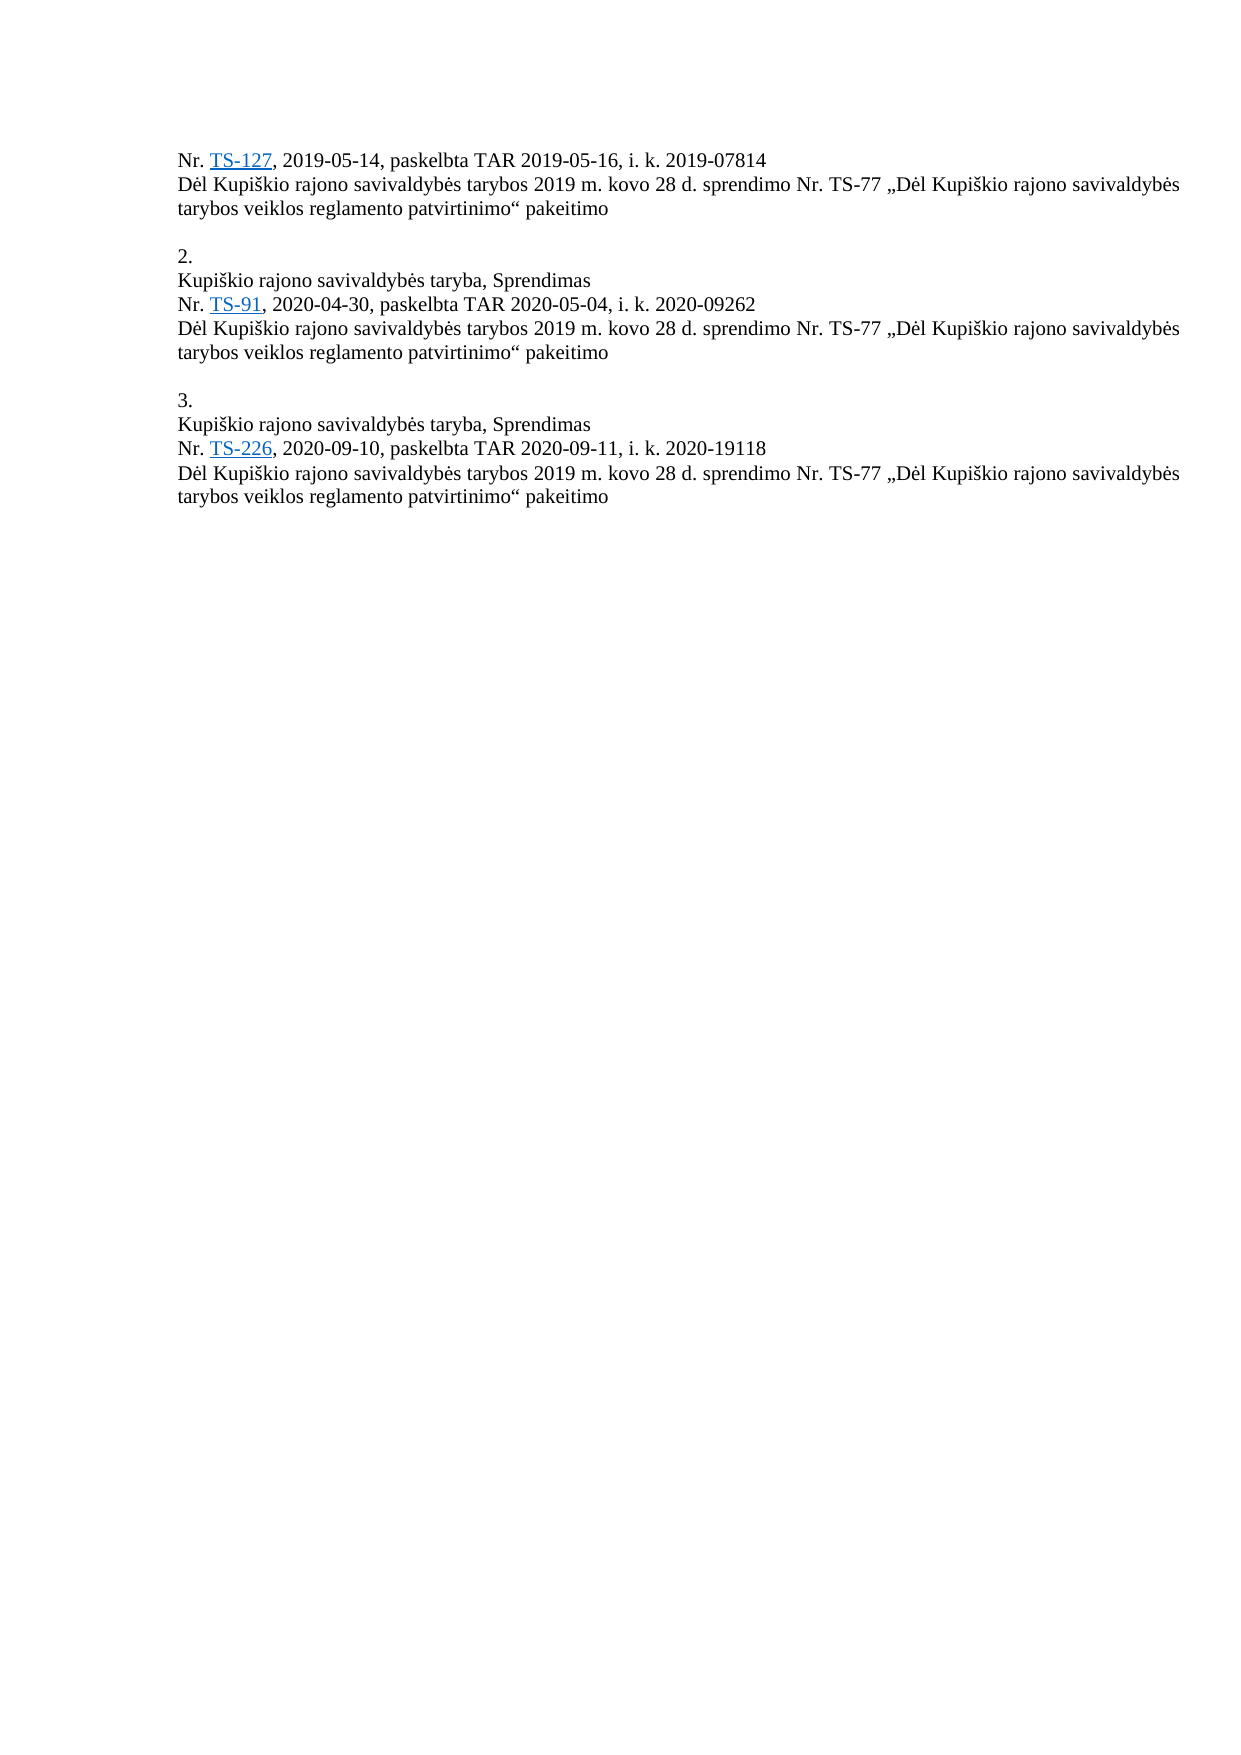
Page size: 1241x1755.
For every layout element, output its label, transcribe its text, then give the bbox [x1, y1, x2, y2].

text Kupiškio rajono savivaldybės taryba, Sprendimas [177, 268, 1181, 292]
text Nr. TS-91, 2020-04-30, paskelbta TAR 2020-05-04, i. k. 2020-09262 [177, 292, 1181, 316]
text Kupiškio rajono savivaldybės taryba, Sprendimas [177, 412, 1181, 436]
text Dėl Kupiškio rajono savivaldybės tarybos 2019 m. kovo 28 d. sprendimo Nr. TS-77 „Dėl Kupiškio rajono savivaldybės tarybos veiklos reglamento patvirtinimo“ pakeitimo [177, 460, 1181, 508]
text 2. [177, 244, 1181, 268]
text Nr. TS-226, 2020-09-10, paskelbta TAR 2020-09-11, i. k. 2020-19118 [177, 436, 1181, 460]
text Dėl Kupiškio rajono savivaldybės tarybos 2019 m. kovo 28 d. sprendimo Nr. TS-77 „Dėl Kupiškio rajono savivaldybės tarybos veiklos reglamento patvirtinimo“ pakeitimo [177, 172, 1181, 220]
text Nr. TS-127, 2019-05-14, paskelbta TAR 2019-05-16, i. k. 2019-07814 [177, 148, 1181, 172]
text Dėl Kupiškio rajono savivaldybės tarybos 2019 m. kovo 28 d. sprendimo Nr. TS-77 „Dėl Kupiškio rajono savivaldybės tarybos veiklos reglamento patvirtinimo“ pakeitimo [177, 316, 1181, 364]
text 3. [177, 388, 1181, 412]
